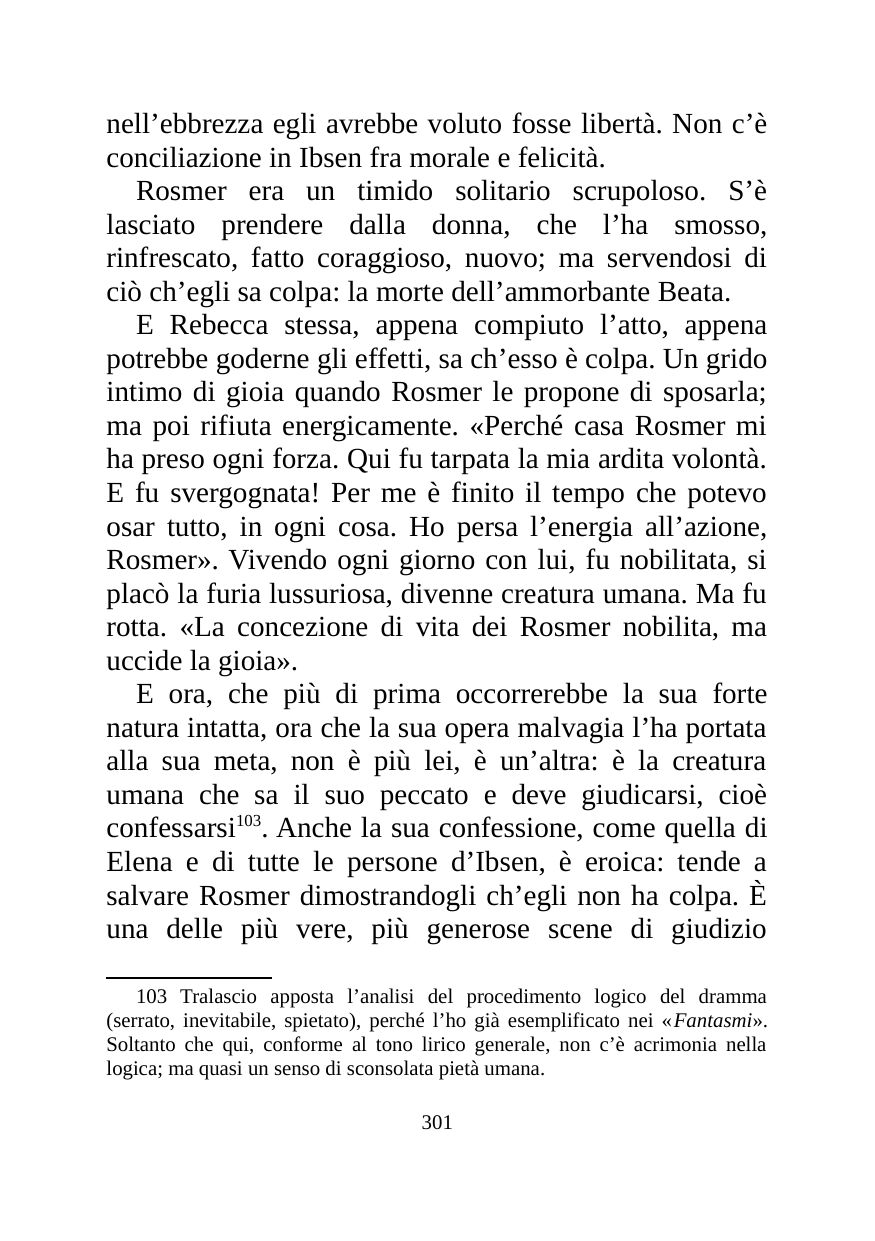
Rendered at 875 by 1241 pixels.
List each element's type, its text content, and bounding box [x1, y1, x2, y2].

text Rosmer era un timido solitario scrupoloso. S’è lasciato prendere dalla donna, che l’ha smosso, rinfrescato, fatto coraggioso, nuovo; ma servendosi di ciò ch’egli sa colpa: la morte dell’ammorbante Beata. [106, 173, 768, 307]
text nell’ebbrezza egli avrebbe voluto fosse libertà. Non c’è conciliazione in Ibsen fra morale e felicità. [106, 106, 768, 173]
text E Rebecca stessa, appena compiuto l’atto, appena potrebbe goderne gli effetti, sa ch’esso è colpa. Un grido intimo di gioia quando Rosmer le propone di sposarla; ma poi rifiuta energicamente. «Perché casa Rosmer mi ha preso ogni forza. Qui fu tarpata la mia ardita volontà. E fu svergognata! Per me è finito il tempo che potevo osar tutto, in ogni cosa. Ho persa l’energia all’azione, Rosmer». Vivendo ogni giorno con lui, fu nobilitata, si placò la furia lussuriosa, divenne creatura umana. Ma fu rotta. «La concezione di vita dei Rosmer nobilita, ma uccide la gioia». [106, 307, 768, 676]
text E ora, che più di prima occorrerebbe la sua forte natura intatta, ora che la sua opera malvagia l’ha portata alla sua meta, non è più lei, è un’altra: è la creatura umana che sa il suo peccato e deve giudicarsi, cioè confessarsi. Anche la sua confessione, come quella di Elena e di tutte le persone d’Ibsen, è eroica: tende a salvare Rosmer dimostrandogli ch’egli non ha colpa. È una delle più vere, più generose scene di giudizio [106, 676, 768, 945]
text Tralascio apposta l’analisi del procedimento logico del dramma (serrato, inevitabile, spietato), perché l’ho già esemplificato nei «Fantasmi». Soltanto che qui, conforme al tono lirico generale, non c’è acrimonia nella logica; ma quasi un senso di sconsolata pietà umana. [106, 984, 768, 1080]
